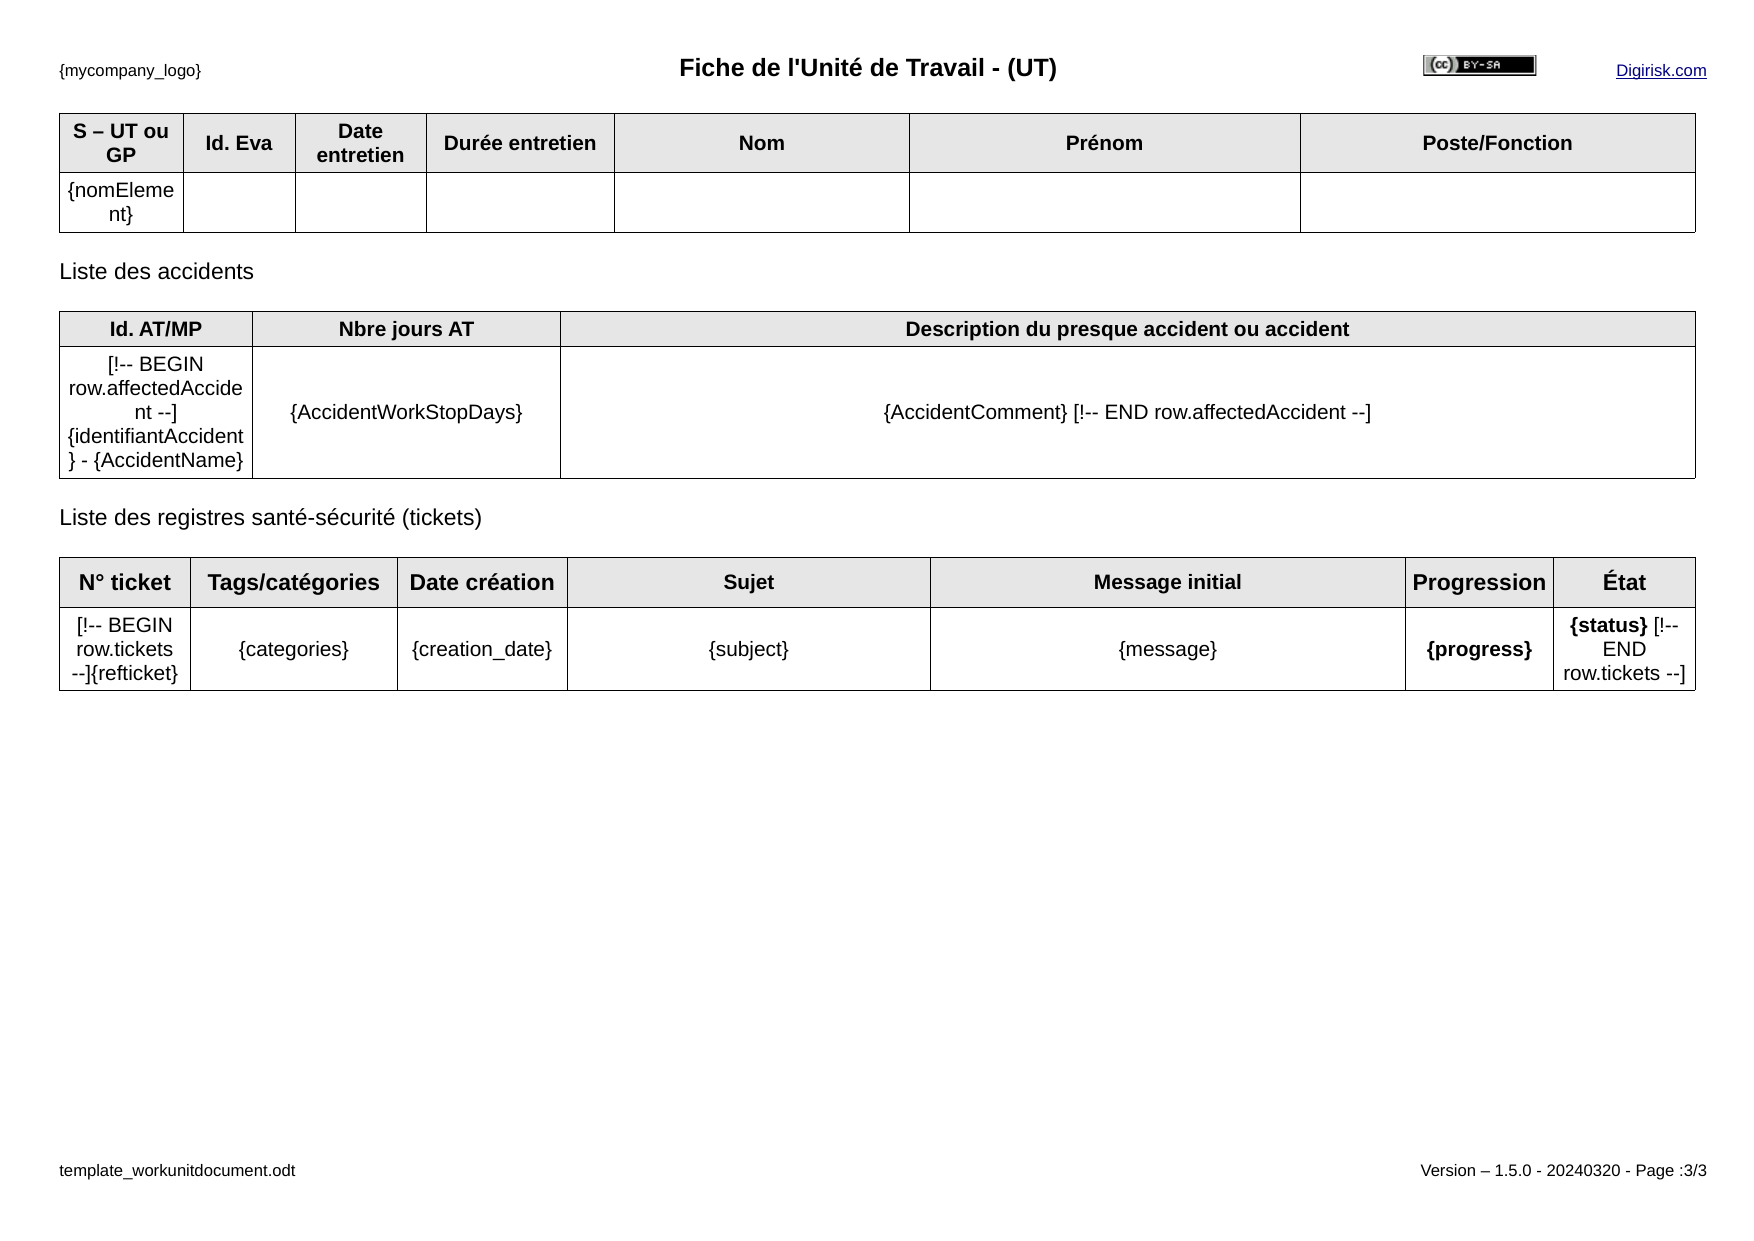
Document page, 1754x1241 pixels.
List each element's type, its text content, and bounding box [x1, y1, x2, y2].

text Liste des registres santé-sécurité (tickets) [59, 504, 1695, 531]
table_cell [184, 173, 295, 232]
table_cell [427, 173, 614, 232]
table_header Id. Eva [184, 114, 295, 172]
table_cell {status} [!-- END row.tickets --] [1554, 608, 1695, 690]
table_cell {categories} [191, 608, 397, 690]
table_header Poste/Fonction [1301, 114, 1695, 172]
table_cell [910, 173, 1300, 232]
text Liste des accidents [59, 258, 1695, 284]
table_header Tags/catégories [191, 558, 397, 607]
table_cell {message} [931, 608, 1405, 690]
table_header Sujet [568, 558, 930, 607]
table_header S – UT ou GP [60, 114, 183, 172]
table_header Nom [615, 114, 909, 172]
table_cell [1301, 173, 1695, 232]
table_cell {nomElement} [60, 173, 183, 232]
table_cell [!-- BEGIN row.affectedAccident --]{identifiantAccident} - {AccidentName} [60, 347, 252, 478]
picture [1423, 55, 1537, 76]
table_header État [1554, 558, 1695, 607]
table_header Progression [1406, 558, 1553, 607]
table_header Nbre jours AT [253, 312, 560, 346]
table_header Date entretien [296, 114, 426, 172]
table_header Date création [398, 558, 567, 607]
table_cell {subject} [568, 608, 930, 690]
table_header Id. AT/MP [60, 312, 252, 346]
table_header Durée entretien [427, 114, 614, 172]
table_cell {AccidentWorkStopDays} [253, 347, 560, 478]
table_header Prénom [910, 114, 1300, 172]
table_cell {creation_date} [398, 608, 567, 690]
table_cell {progress} [1406, 608, 1553, 690]
table_cell {AccidentComment} [!-- END row.affectedAccident --] [561, 347, 1695, 478]
table_header N° ticket [60, 558, 190, 607]
table_cell [615, 173, 909, 232]
table_cell [296, 173, 426, 232]
table_header Message initial [931, 558, 1405, 607]
table_header Description du presque accident ou accident [561, 312, 1695, 346]
table_cell [!-- BEGIN row.tickets --]{refticket} [60, 608, 190, 690]
